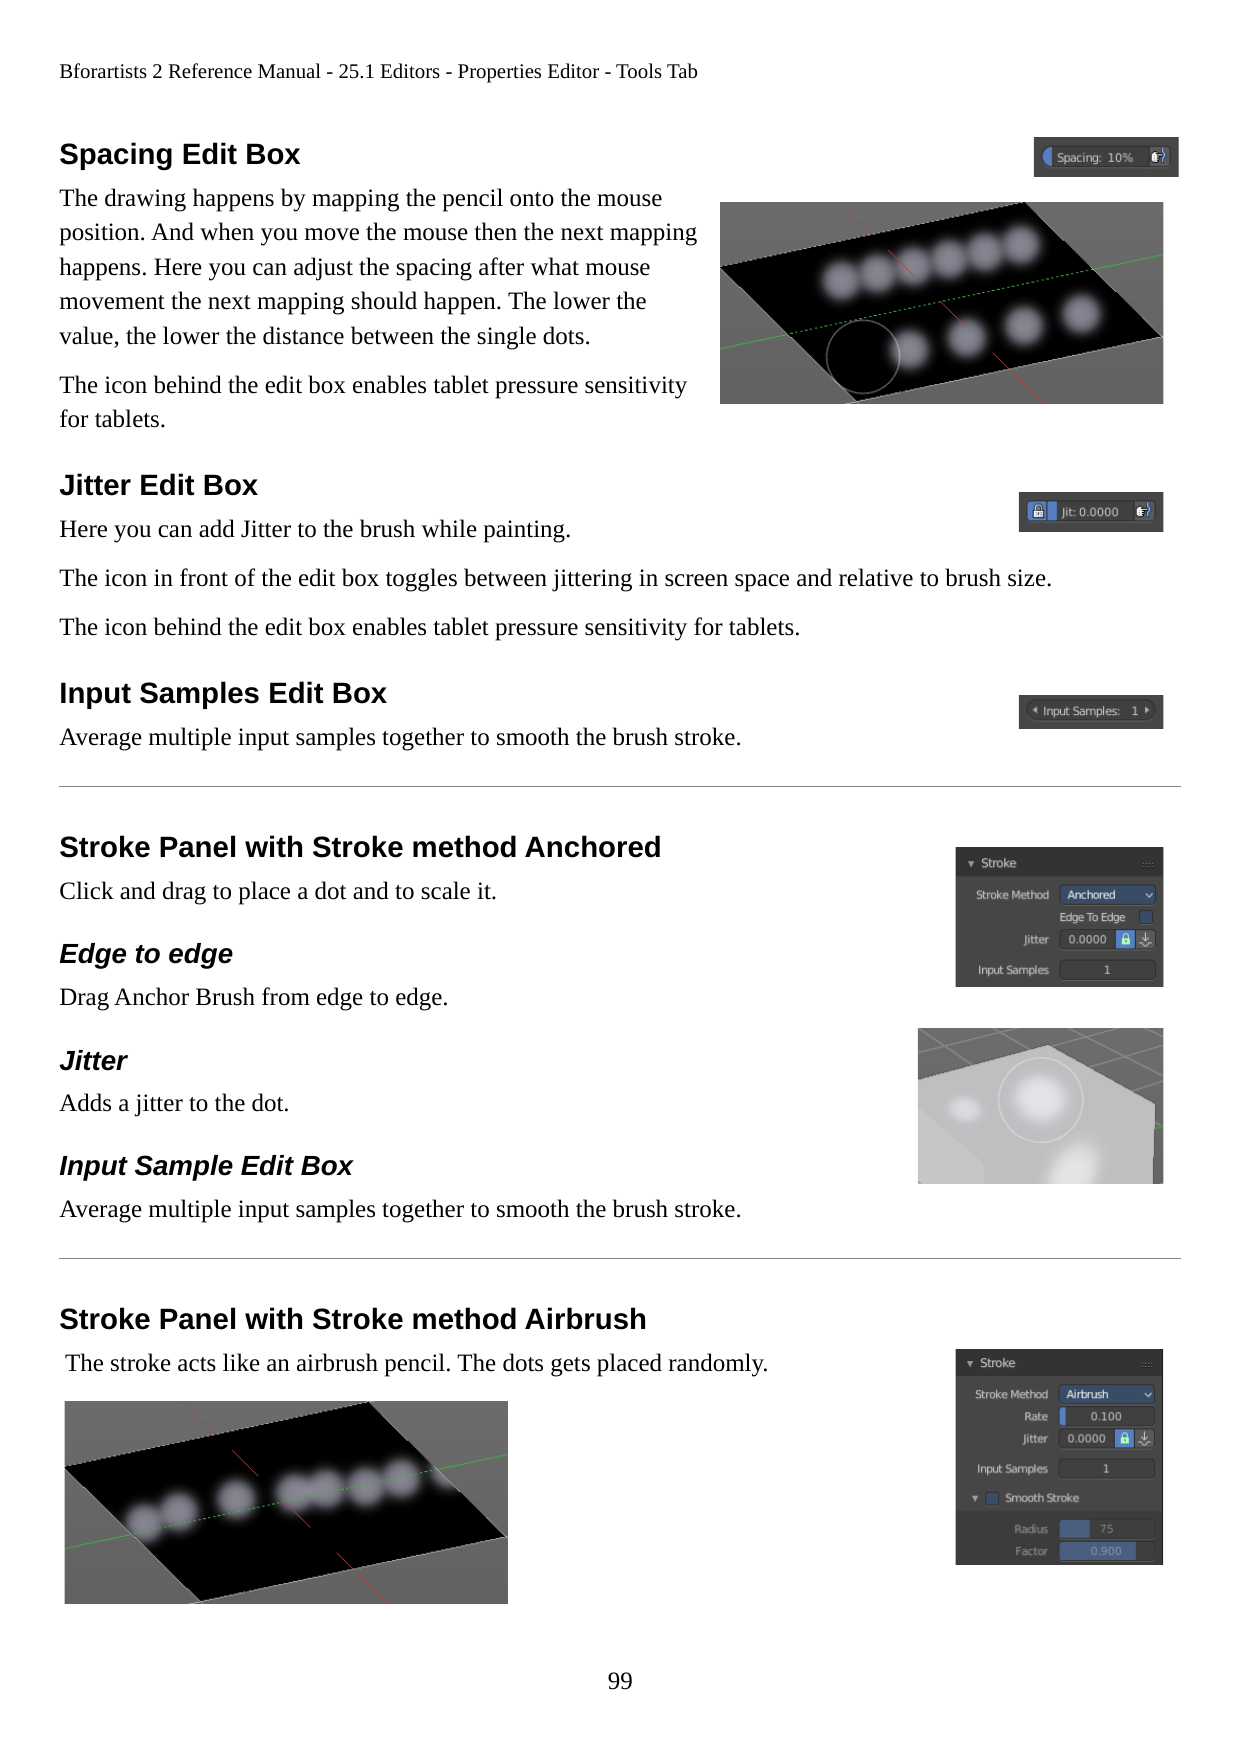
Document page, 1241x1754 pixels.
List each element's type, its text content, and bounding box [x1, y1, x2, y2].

text Average multiple input samples together to smooth the brush stroke. [59, 722, 1181, 751]
text The stroke acts like an airbrush pencil. The dots gets placed randomly. [59, 1348, 1181, 1377]
picture [955, 847, 1164, 987]
picture [1018, 492, 1164, 532]
picture [720, 202, 1164, 404]
subtitle Stroke Panel with Stroke method Airbrush [59, 1302, 1181, 1336]
text Click and drag to place a dot and to scale it. [59, 876, 955, 905]
text The drawing happens by mapping the pencil onto the mouse position. And when you move the mouse then the next mapping happens. Here you can adjust the spacing after what mouse movement the next mapping should happen. The lower the value, the lower the distance between the single dots. [59, 183, 1181, 349]
subtitle [1164, 1044, 1181, 1076]
subtitle Input Samples Edit Box [59, 676, 1181, 710]
subtitle Spacing Edit Box [59, 137, 1033, 170]
picture [64, 1401, 508, 1604]
subtitle Jitter Edit Box [59, 468, 1181, 502]
text The icon in front of the edit box toggles between jittering in screen space and relative to brush size. [59, 563, 1181, 592]
subtitle Jitter [59, 1044, 917, 1076]
subtitle Edge to edge [59, 938, 955, 970]
subtitle [1164, 1150, 1181, 1182]
picture [1018, 695, 1164, 729]
text Adds a jitter to the dot. [59, 1088, 917, 1117]
text Here you can add Jitter to the brush while painting. [59, 514, 1181, 543]
text Average multiple input samples together to smooth the brush stroke. [59, 1194, 1181, 1223]
text Drag Anchor Brush from edge to edge. [59, 982, 1181, 1011]
subtitle Input Sample Edit Box [59, 1150, 917, 1182]
picture [955, 1349, 1164, 1565]
picture [917, 1028, 1164, 1184]
subtitle Stroke Panel with Stroke method Anchored [59, 830, 1181, 864]
picture [1033, 137, 1179, 177]
text The icon behind the edit box enables tablet pressure sensitivity for tablets. [59, 370, 1181, 433]
subtitle [1164, 938, 1181, 970]
text The icon behind the edit box enables tablet pressure sensitivity for tablets. [59, 612, 1181, 641]
